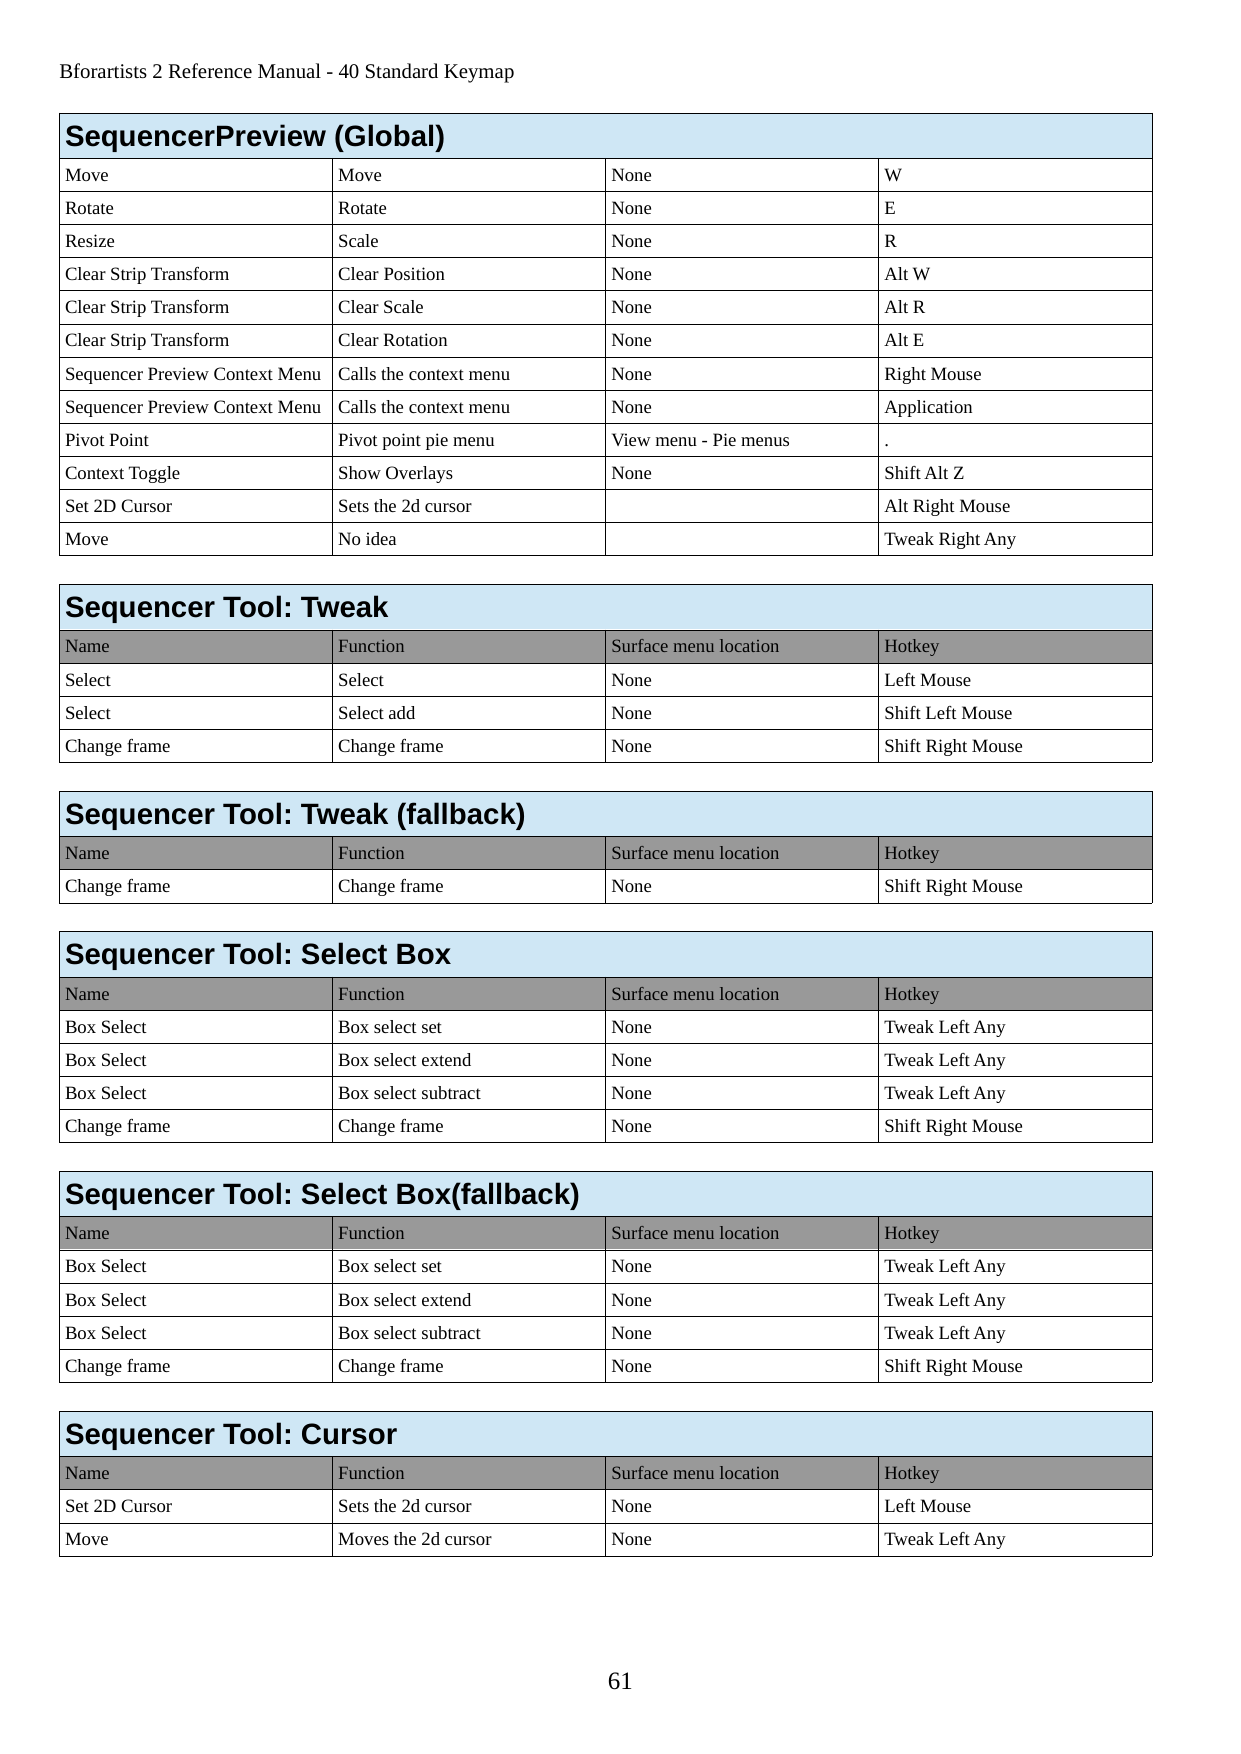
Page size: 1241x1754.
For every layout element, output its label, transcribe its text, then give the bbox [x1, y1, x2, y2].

table_cell Select [333, 664, 605, 696]
table_cell R [879, 225, 1152, 257]
table_cell No idea [333, 523, 605, 555]
table_cell None [606, 1044, 878, 1076]
table_cell Shift Left Mouse [879, 697, 1152, 729]
table_cell Tweak Left Any [879, 1284, 1152, 1316]
table_header Sequencer Tool: Select Box(fallback) [60, 1172, 1152, 1216]
table_header SequencerPreview (Global) [60, 114, 1152, 158]
table_cell Tweak Right Any [879, 523, 1152, 555]
table_cell Calls the context menu [333, 358, 605, 390]
table_cell Function [333, 1457, 605, 1489]
table_cell Tweak Left Any [879, 1251, 1152, 1283]
table_cell Set 2D Cursor [60, 1490, 332, 1522]
table_cell Set 2D Cursor [60, 490, 332, 522]
table_cell None [606, 1077, 878, 1109]
table_cell None [606, 730, 878, 762]
table_cell Box Select [60, 1284, 332, 1316]
table_cell Hotkey [879, 1457, 1152, 1489]
table_cell Name [60, 631, 332, 663]
table_cell Clear Strip Transform [60, 258, 332, 290]
table_cell None [606, 1251, 878, 1283]
table_header Sequencer Tool: Select Box [60, 932, 1152, 977]
table_cell None [606, 391, 878, 423]
table_cell Name [60, 978, 332, 1010]
table_cell Change frame [333, 730, 605, 762]
table_cell Sequencer Preview Context Menu [60, 391, 332, 423]
table_cell None [606, 192, 878, 224]
table_cell . [879, 424, 1152, 456]
table_cell Clear Scale [333, 291, 605, 323]
table_cell None [606, 159, 878, 191]
table_cell Function [333, 631, 605, 663]
table_cell Change frame [333, 870, 605, 902]
table_cell Moves the 2d cursor [333, 1524, 605, 1556]
table_cell Box select extend [333, 1284, 605, 1316]
table_cell Change frame [60, 1350, 332, 1382]
table_cell Change frame [60, 1110, 332, 1142]
table_cell Box select set [333, 1011, 605, 1043]
table_cell Box Select [60, 1317, 332, 1349]
table_cell Name [60, 837, 332, 869]
table_cell Select [60, 697, 332, 729]
table_cell Change frame [333, 1350, 605, 1382]
table_cell None [606, 870, 878, 902]
table_cell Name [60, 1217, 332, 1249]
table_cell Clear Position [333, 258, 605, 290]
table_cell Alt W [879, 258, 1152, 290]
table_cell [606, 523, 878, 555]
table_cell Clear Strip Transform [60, 325, 332, 357]
table_cell Move [60, 159, 332, 191]
table_cell Clear Strip Transform [60, 291, 332, 323]
table_cell Select [60, 664, 332, 696]
table_cell None [606, 1011, 878, 1043]
table_cell Calls the context menu [333, 391, 605, 423]
table_cell None [606, 1524, 878, 1556]
table_cell View menu - Pie menus [606, 424, 878, 456]
table_cell Box Select [60, 1251, 332, 1283]
table_cell None [606, 697, 878, 729]
table_cell Box select subtract [333, 1077, 605, 1109]
table_cell Move [60, 523, 332, 555]
table_cell Alt E [879, 325, 1152, 357]
table_cell Hotkey [879, 1217, 1152, 1249]
table_cell None [606, 1350, 878, 1382]
table_cell Box select extend [333, 1044, 605, 1076]
table_cell Sets the 2d cursor [333, 1490, 605, 1522]
table_cell Function [333, 837, 605, 869]
table_cell Sets the 2d cursor [333, 490, 605, 522]
table_cell Sequencer Preview Context Menu [60, 358, 332, 390]
table_cell Surface menu location [606, 1457, 878, 1489]
table_cell None [606, 457, 878, 489]
table_cell Alt Right Mouse [879, 490, 1152, 522]
table_cell Left Mouse [879, 664, 1152, 696]
table_cell Shift Right Mouse [879, 730, 1152, 762]
table_cell Surface menu location [606, 978, 878, 1010]
table_cell Box Select [60, 1011, 332, 1043]
table_cell None [606, 1317, 878, 1349]
table_cell Pivot Point [60, 424, 332, 456]
table_cell Box Select [60, 1077, 332, 1109]
table_cell Shift Alt Z [879, 457, 1152, 489]
table_cell Change frame [60, 870, 332, 902]
table_cell Function [333, 1217, 605, 1249]
table_cell Tweak Left Any [879, 1044, 1152, 1076]
table_cell Clear Rotation [333, 325, 605, 357]
table_cell Hotkey [879, 978, 1152, 1010]
table_cell None [606, 664, 878, 696]
table_cell None [606, 325, 878, 357]
table_cell Box select subtract [333, 1317, 605, 1349]
table_cell Shift Right Mouse [879, 1350, 1152, 1382]
table_cell Function [333, 978, 605, 1010]
table_cell Box Select [60, 1044, 332, 1076]
table_header Sequencer Tool: Cursor [60, 1412, 1152, 1456]
table_cell Shift Right Mouse [879, 870, 1152, 902]
table_cell None [606, 258, 878, 290]
table_header Sequencer Tool: Tweak [60, 585, 1152, 629]
table_cell Name [60, 1457, 332, 1489]
table_cell Context Toggle [60, 457, 332, 489]
table_cell W [879, 159, 1152, 191]
table_cell None [606, 291, 878, 323]
table_cell Surface menu location [606, 631, 878, 663]
table_cell None [606, 225, 878, 257]
table_cell Tweak Left Any [879, 1524, 1152, 1556]
table_cell Right Mouse [879, 358, 1152, 390]
table_cell None [606, 1284, 878, 1316]
table_cell Resize [60, 225, 332, 257]
table_cell Tweak Left Any [879, 1077, 1152, 1109]
table_cell Move [60, 1524, 332, 1556]
table_cell Box select set [333, 1251, 605, 1283]
table_cell None [606, 1490, 878, 1522]
table_cell Change frame [60, 730, 332, 762]
table_cell Hotkey [879, 631, 1152, 663]
table_cell None [606, 1110, 878, 1142]
table_cell [606, 490, 878, 522]
table_cell Rotate [333, 192, 605, 224]
table_cell Tweak Left Any [879, 1011, 1152, 1043]
table_cell Move [333, 159, 605, 191]
table_cell Hotkey [879, 837, 1152, 869]
table_cell Surface menu location [606, 1217, 878, 1249]
table_cell Left Mouse [879, 1490, 1152, 1522]
table_cell Pivot point pie menu [333, 424, 605, 456]
table_cell Tweak Left Any [879, 1317, 1152, 1349]
table_cell Select add [333, 697, 605, 729]
table_cell E [879, 192, 1152, 224]
table_cell Show Overlays [333, 457, 605, 489]
table_header Sequencer Tool: Tweak (fallback) [60, 792, 1152, 836]
table_cell Surface menu location [606, 837, 878, 869]
table_cell Alt R [879, 291, 1152, 323]
table_cell None [606, 358, 878, 390]
table_cell Rotate [60, 192, 332, 224]
table_cell Application [879, 391, 1152, 423]
table_cell Shift Right Mouse [879, 1110, 1152, 1142]
table_cell Change frame [333, 1110, 605, 1142]
table_cell Scale [333, 225, 605, 257]
